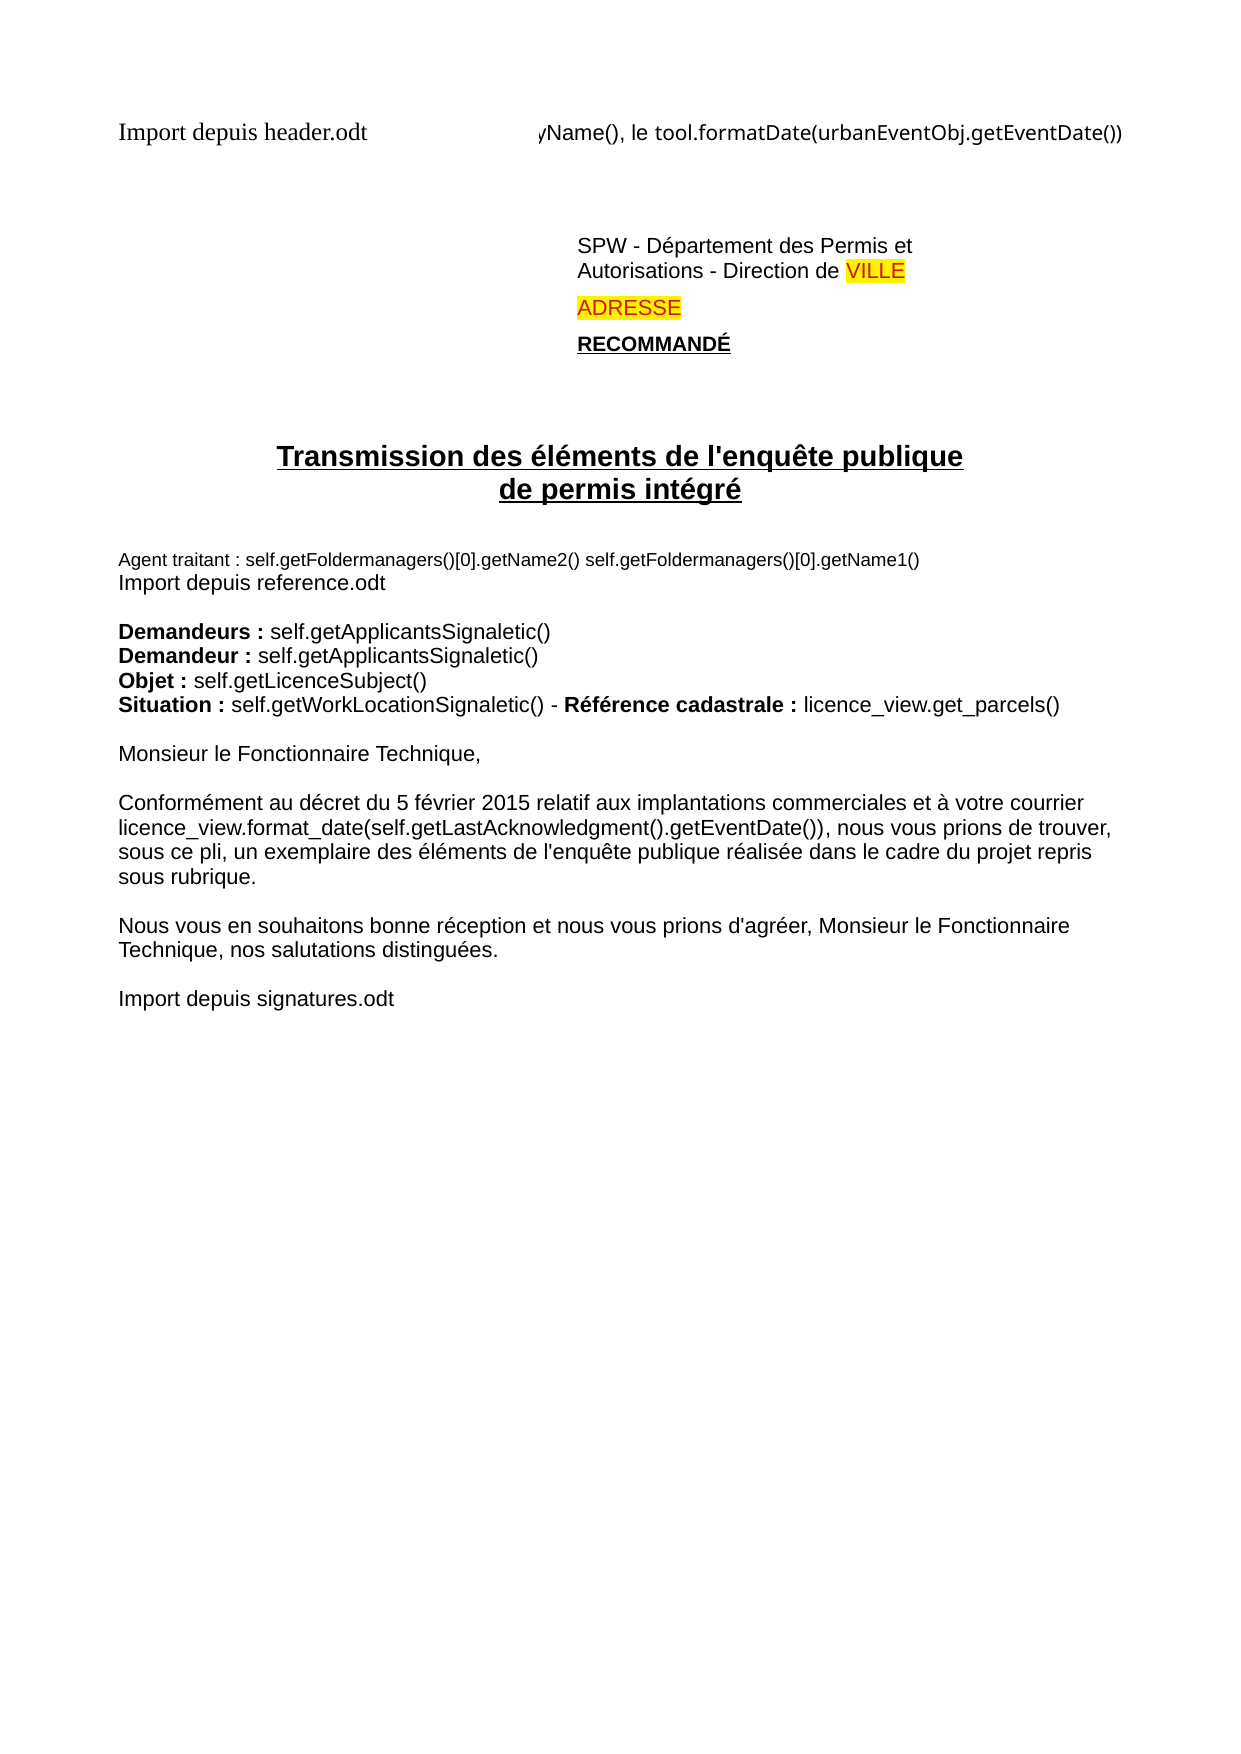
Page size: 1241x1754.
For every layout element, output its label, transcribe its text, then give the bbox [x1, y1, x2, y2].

text Demandeur : self.getApplicantsSignaletic() [118, 644, 1122, 668]
text Monsieur le Fonctionnaire Technique, [118, 742, 1122, 766]
text tool.getCityName(), le tool.formatDate(urbanEventObj.getEventDate()) [118, 118, 1122, 427]
title RECOMMANDÉ [577, 333, 1028, 356]
text Demandeurs : self.getApplicantsSignaletic() [118, 619, 1122, 644]
text Situation : self.getWorkLocationSignaletic() - Référence cadastrale : licence_view.get_parcels() [118, 693, 1122, 717]
text SPW - Département des Permis et Autorisations - Direction de VILLE [577, 234, 1028, 283]
text Agent traitant : self.getFoldermanagers()[0].getName2() self.getFoldermanagers()[0].getName1() [118, 550, 1122, 571]
text Import depuis header.odt [118, 118, 539, 146]
title Transmission des éléments de l'enquête publique [118, 440, 1122, 473]
text Conformément au décret du 5 février 2015 relatif aux implantations commerciales et à votre courrier licence_view.format_date(self.getLastAcknowledgment().getEventDate()), nous vous prions de trouver, sous ce pli, un exemplaire des éléments de l'enquête publique réalisée dans le cadre du projet repris sous rubrique. [118, 791, 1122, 889]
text Objet : self.getLicenceSubject() [118, 668, 1122, 693]
text Import depuis signatures.odt [118, 987, 1122, 1011]
text ADRESSE [577, 296, 1028, 320]
text Import depuis reference.odt [118, 571, 1122, 595]
title de permis intégré [118, 473, 1122, 506]
text Nous vous en souhaitons bonne réception et nous vous prions d'agréer, Monsieur le Fonctionnaire Technique, nos salutations distinguées. [118, 913, 1122, 962]
